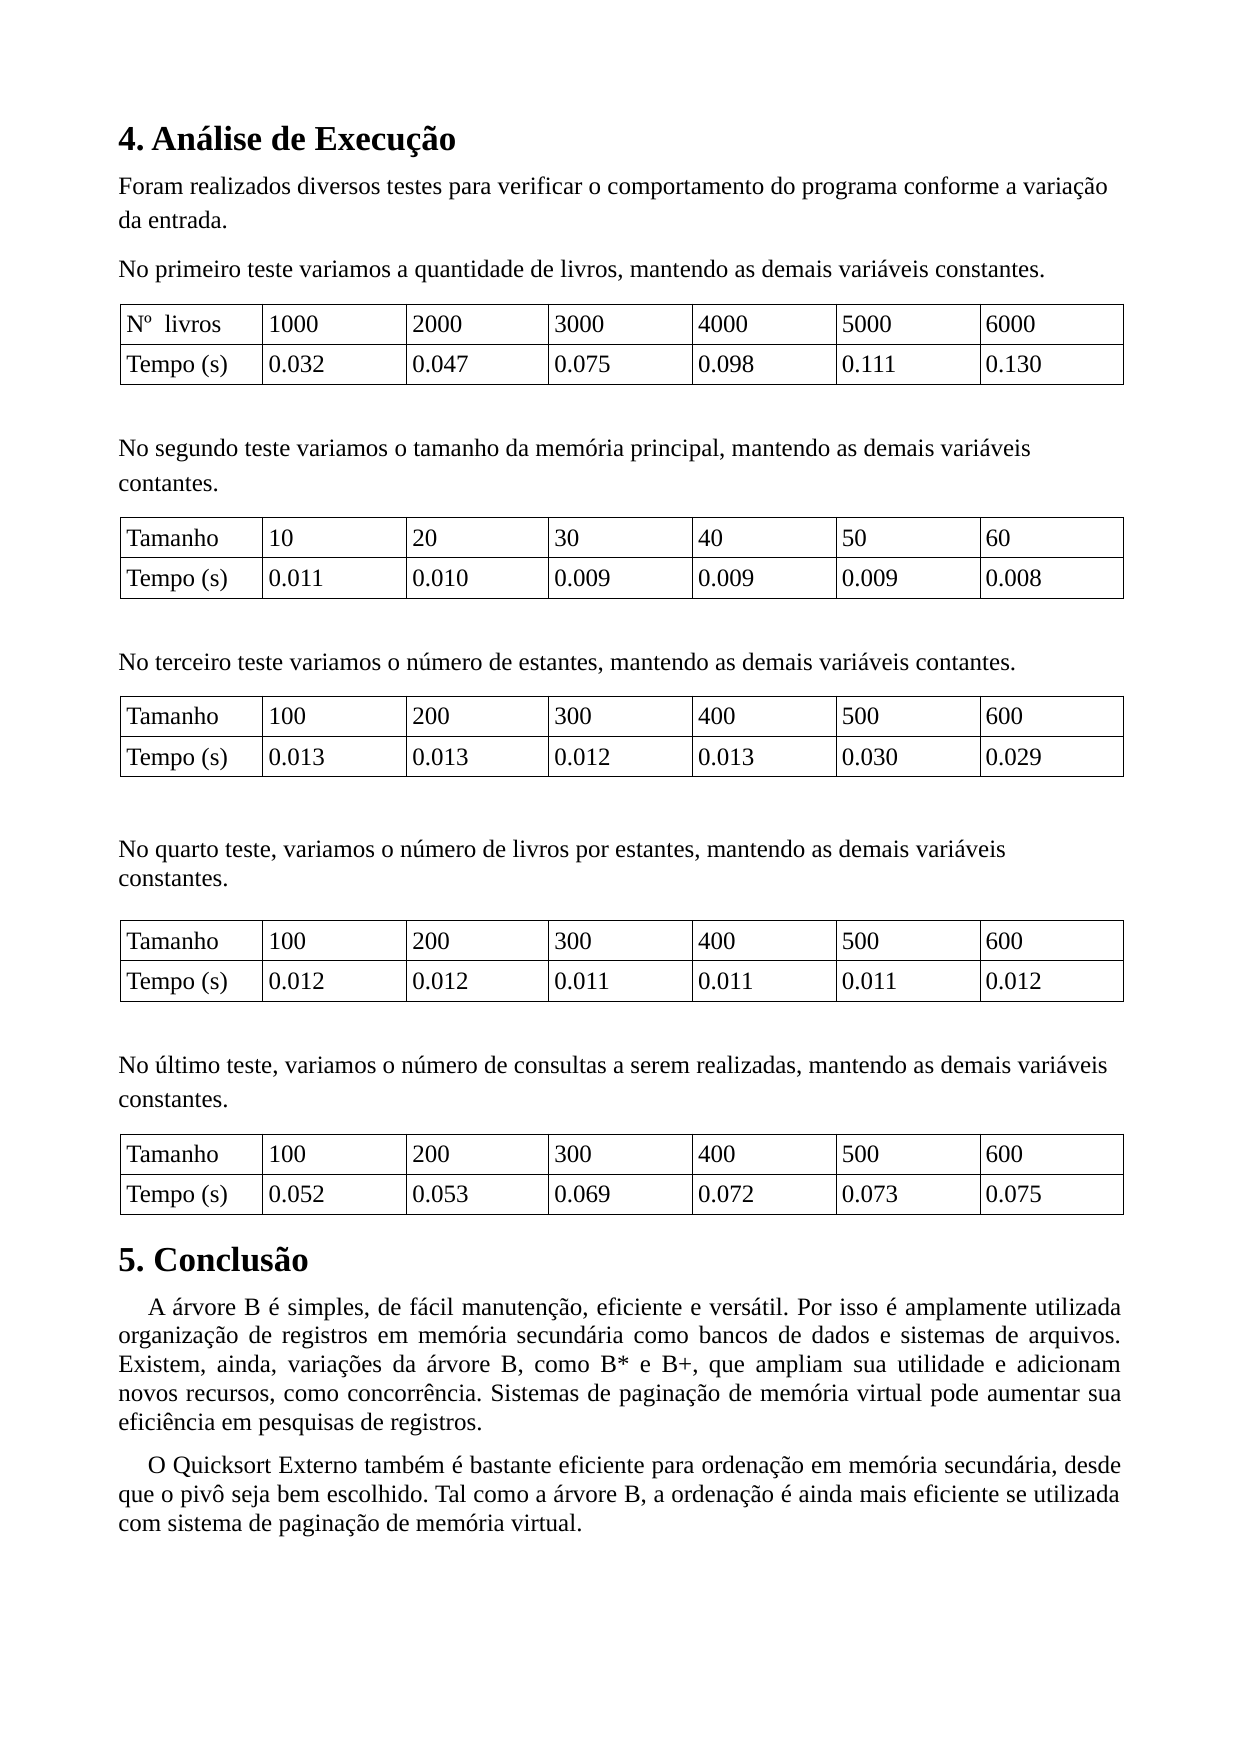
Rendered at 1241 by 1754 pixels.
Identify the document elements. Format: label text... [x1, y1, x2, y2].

table_header 300 [549, 921, 692, 960]
table_cell Tempo (s) [121, 558, 262, 597]
table_cell Tempo (s) [121, 345, 262, 384]
text Foram realizados diversos testes para verificar o comportamento do programa conforme a variação da entrada. [118, 171, 1122, 234]
text No último teste, variamos o número de consultas a serem realizadas, mantendo as demais variáveis constantes. [118, 1050, 1122, 1113]
table_cell 0.011 [837, 961, 980, 1001]
table_header Nº livros [121, 305, 262, 344]
table_header Tamanho [121, 697, 262, 736]
table_cell 0.012 [407, 961, 548, 1001]
table_cell 0.012 [981, 961, 1123, 1001]
table_header 5000 [837, 305, 980, 344]
table_header 50 [837, 518, 980, 557]
table_cell 0.072 [693, 1175, 836, 1214]
table_header 600 [981, 1135, 1123, 1174]
table_header 200 [407, 1135, 548, 1174]
table_header 60 [981, 518, 1123, 557]
table_header 100 [263, 697, 406, 736]
text No segundo teste variamos o tamanho da memória principal, mantendo as demais variáveis contantes. [118, 433, 1122, 496]
table_header 600 [981, 697, 1123, 736]
table_cell 0.032 [263, 345, 406, 384]
table_cell 0.013 [693, 737, 836, 776]
table_header 10 [263, 518, 406, 557]
table_cell 0.069 [549, 1175, 692, 1214]
table_header 500 [837, 697, 980, 736]
table_cell 0.009 [693, 558, 836, 597]
table_header Tamanho [121, 1135, 262, 1174]
table_cell Tempo (s) [121, 737, 262, 776]
table_cell 0.011 [693, 961, 836, 1001]
table_cell 0.012 [263, 961, 406, 1001]
table_cell 0.029 [981, 737, 1123, 776]
text O Quicksort Externo também é bastante eficiente para ordenação em memória secundária, desde que o pivô seja bem escolhido. Tal como a árvore B, a ordenação é ainda mais eficiente se utilizada com sistema de paginação de memória virtual. [118, 1450, 1122, 1537]
table_cell Tempo (s) [121, 1175, 262, 1214]
table_cell 0.047 [407, 345, 548, 384]
table_cell 0.075 [549, 345, 692, 384]
table_header 40 [693, 518, 836, 557]
table_cell 0.073 [837, 1175, 980, 1214]
table_cell 0.010 [407, 558, 548, 597]
table_cell 0.011 [549, 961, 692, 1001]
table_cell Tempo (s) [121, 961, 262, 1001]
text A árvore B é simples, de fácil manutenção, eficiente e versátil. Por isso é amplamente utilizada organização de registros em memória secundária como bancos de dados e sistemas de arquivos. Existem, ainda, variações da árvore B, como B* e B+, que ampliam sua utilidade e adicionam novos recursos, como concorrência. Sistemas de paginação de memória virtual pode aumentar sua eficiência em pesquisas de registros. [118, 1292, 1122, 1436]
table_cell 0.013 [407, 737, 548, 776]
table_header 6000 [981, 305, 1123, 344]
table_cell 0.075 [981, 1175, 1123, 1214]
table_header 100 [263, 921, 406, 960]
table_header 30 [549, 518, 692, 557]
table_header 2000 [407, 305, 548, 344]
table_cell 0.008 [981, 558, 1123, 597]
table_header 200 [407, 921, 548, 960]
table_header 300 [549, 697, 692, 736]
table_header 100 [263, 1135, 406, 1174]
table_cell 0.013 [263, 737, 406, 776]
table_cell 0.012 [549, 737, 692, 776]
table_cell 0.111 [837, 345, 980, 384]
table_header 20 [407, 518, 548, 557]
table_header Tamanho [121, 921, 262, 960]
table_header Tamanho [121, 518, 262, 557]
subtitle 4. Análise de Execução [118, 118, 1122, 158]
table_header 200 [407, 697, 548, 736]
table_header 500 [837, 1135, 980, 1174]
table_header 500 [837, 921, 980, 960]
table_header 4000 [693, 305, 836, 344]
table_header 400 [693, 697, 836, 736]
table_cell 0.098 [693, 345, 836, 384]
table_header 1000 [263, 305, 406, 344]
table_header 300 [549, 1135, 692, 1174]
table_cell 0.011 [263, 558, 406, 597]
table_cell 0.009 [837, 558, 980, 597]
table_header 3000 [549, 305, 692, 344]
table_cell 0.130 [981, 345, 1123, 384]
table_header 400 [693, 1135, 836, 1174]
table_header 600 [981, 921, 1123, 960]
table_cell 0.053 [407, 1175, 548, 1214]
text No primeiro teste variamos a quantidade de livros, mantendo as demais variáveis constantes. [118, 254, 1122, 283]
table_cell 0.009 [549, 558, 692, 597]
text No quarto teste, variamos o número de livros por estantes, mantendo as demais variáveis constantes. [118, 834, 1122, 891]
subtitle 5. Conclusão [118, 1239, 1122, 1279]
text No terceiro teste variamos o número de estantes, mantendo as demais variáveis contantes. [118, 647, 1122, 675]
table_header 400 [693, 921, 836, 960]
table_cell 0.030 [837, 737, 980, 776]
table_cell 0.052 [263, 1175, 406, 1214]
